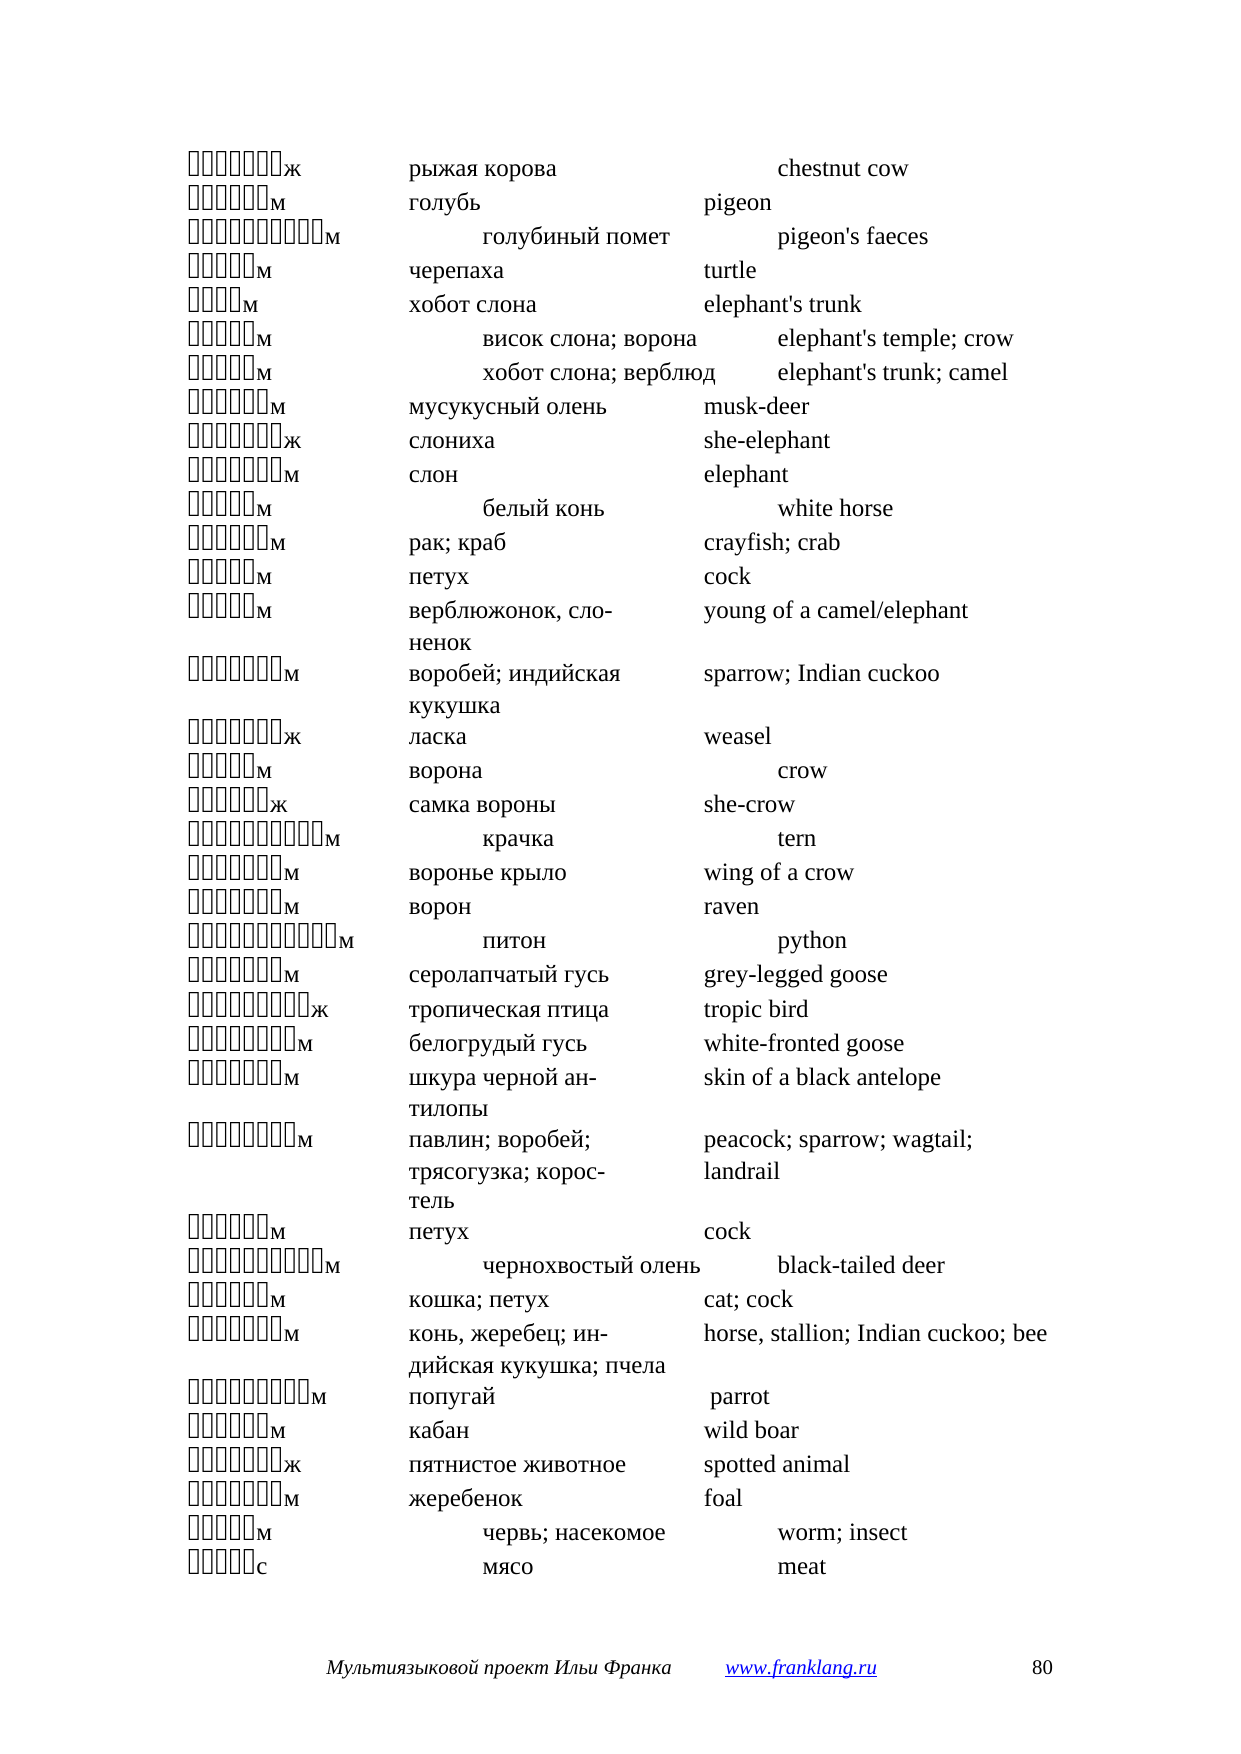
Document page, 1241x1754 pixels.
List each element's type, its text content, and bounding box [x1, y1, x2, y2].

text ненок [187, 627, 1053, 656]
text трясогузка; корос- landrail [187, 1156, 1053, 1185]
text дийская кукушка; пчела [187, 1350, 1053, 1378]
text м слон elephant [187, 457, 1053, 491]
text м кабан wild boar [187, 1412, 1053, 1447]
text м крачка tern [187, 821, 1053, 855]
text м мусукусный олень musk-deer [187, 388, 1053, 422]
text м питон python [187, 923, 1053, 957]
text ж тропическая птица tropic bird [187, 991, 1053, 1025]
text м кошка; петух cat; cock [187, 1282, 1053, 1316]
text м черепаха turtle [187, 252, 1053, 286]
text м шкура черной ан- skin of a black antelope [187, 1059, 1053, 1093]
text с мясо meat [187, 1549, 1053, 1583]
text м хобот слона elephant's trunk [187, 286, 1053, 320]
text м воробей; индийская sparrow; Indian cuckoo [187, 656, 1053, 690]
text м попугай parrot [187, 1378, 1053, 1412]
text тилопы [187, 1093, 1053, 1122]
text м голубиный помет pigeon's faeces [187, 218, 1053, 252]
text ж пятнистое животное spotted animal [187, 1447, 1053, 1481]
text м чернохвостый олень black-tailed deer [187, 1247, 1053, 1282]
text м петух cock [187, 559, 1053, 593]
text м жеребенок foal [187, 1481, 1053, 1515]
text ж слониха she-elephant [187, 422, 1053, 457]
text м висок слона; ворона elephant's temple; crow [187, 320, 1053, 354]
text м конь, жеребец; ин- horse, stallion; Indian cuckoo; bee [187, 1316, 1053, 1350]
text м червь; насекомое worm; insect [187, 1515, 1053, 1549]
text м серолапчатый гусь grey-legged goose [187, 957, 1053, 991]
text м белогрудый гусь white-fronted goose [187, 1025, 1053, 1059]
text м рак; краб crayfish; crab [187, 525, 1053, 559]
text м голубь pigeon [187, 184, 1053, 218]
text кукушка [187, 690, 1053, 718]
text м павлин; воробей; peacock; sparrow; wagtail; [187, 1122, 1053, 1156]
text м хобот слона; верблюд elephant's trunk; camel [187, 354, 1053, 388]
text м воронье крыло wing of a crow [187, 855, 1053, 889]
text м ворона crow [187, 752, 1053, 787]
text ж самка вороны she-crow [187, 787, 1053, 821]
text м белый конь white horse [187, 491, 1053, 525]
text ж рыжая корова chestnut cow [187, 150, 1053, 184]
text тель [187, 1185, 1053, 1213]
text ж ласка weasel [187, 718, 1053, 752]
text м ворон raven [187, 889, 1053, 923]
text м верблюжонок, сло- young of a camel/elephant [187, 593, 1053, 627]
text м петух cock [187, 1213, 1053, 1247]
